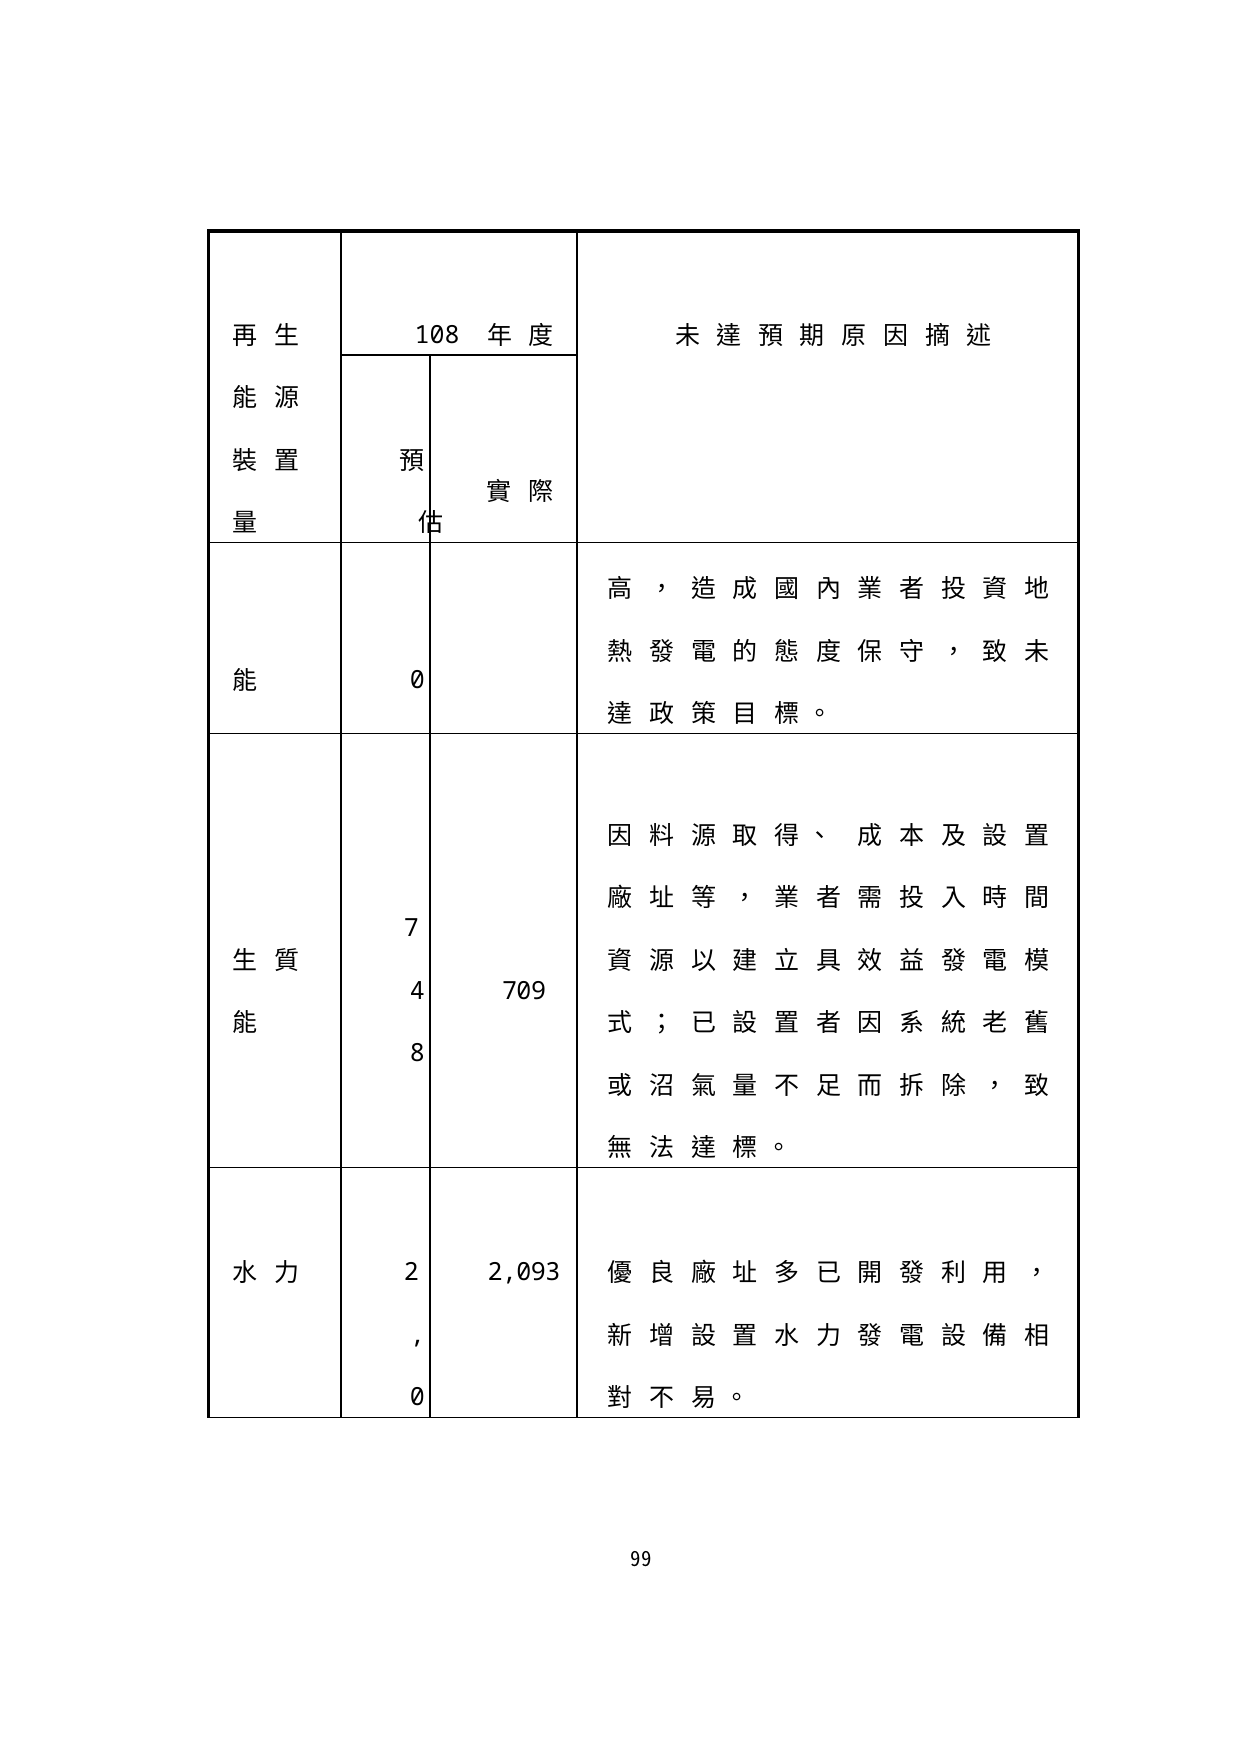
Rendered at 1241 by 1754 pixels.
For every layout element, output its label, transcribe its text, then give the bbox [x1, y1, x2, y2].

table_cell 優良廠址多已開發利用，新增設置水力發電設備相對不易。 [578, 1168, 1077, 1417]
table_cell 能 [210, 543, 340, 732]
table_cell 0 [342, 543, 429, 732]
table_cell 生質能 [210, 734, 340, 1167]
table_cell 709 [431, 734, 576, 1167]
table_header 未達預期原因摘述 [578, 233, 1077, 542]
table_header 108年度 [342, 233, 576, 354]
table_cell 高，造成國內業者投資地熱發電的態度保守，致未達政策目標。 [578, 543, 1077, 732]
table_cell [431, 543, 576, 732]
table_cell 因料源取得、成本及設置廠址等，業者需投入時間資源以建立具效益發電模式；已設置者因系統老舊或沼氣量不足而拆除，致無法達標。 [578, 734, 1077, 1167]
table_cell 預估 [342, 356, 429, 542]
table_cell 2,0 [342, 1168, 429, 1417]
table_cell 水力 [210, 1168, 340, 1417]
table_cell 748 [342, 734, 429, 1167]
table_cell 2,093 [431, 1168, 576, 1417]
table_header 再生能源裝置量 [210, 233, 340, 542]
table_cell 實際 [431, 356, 576, 542]
